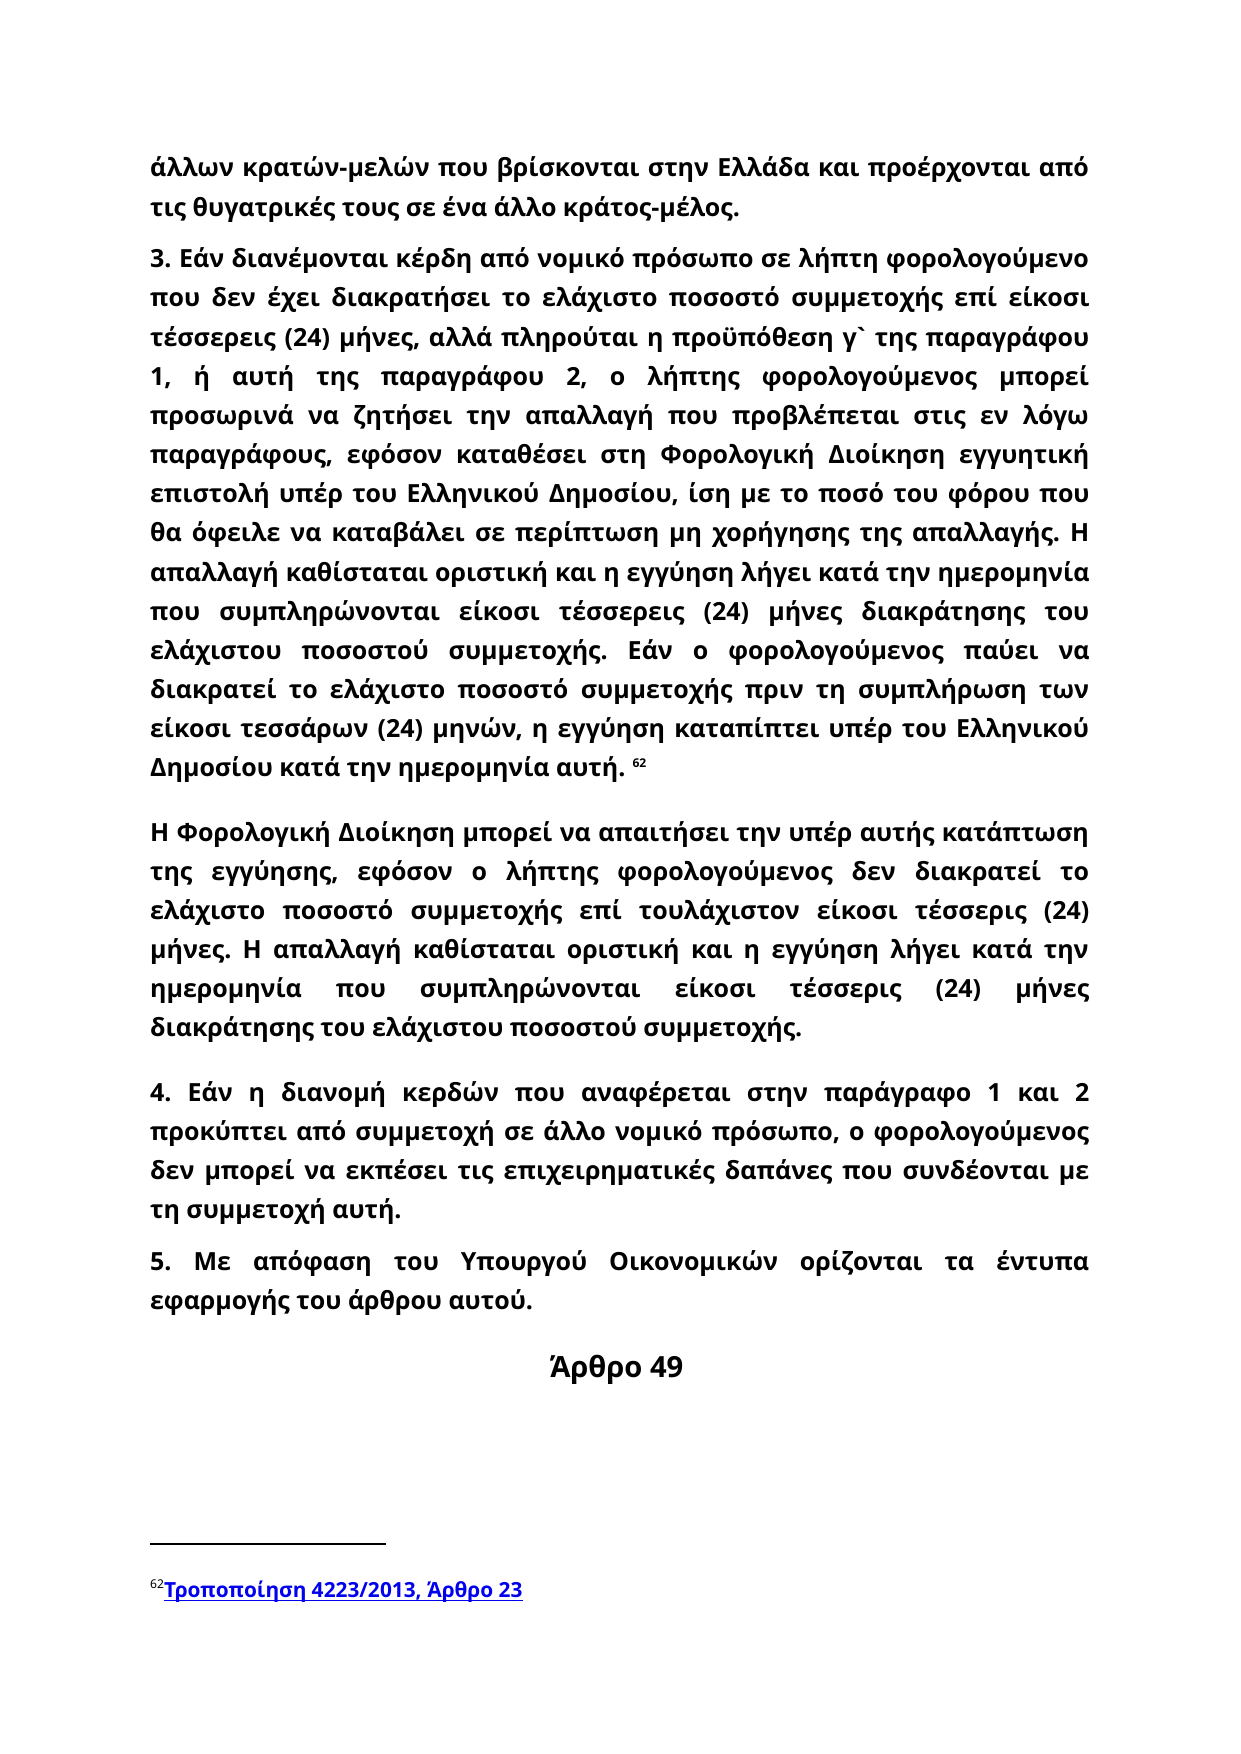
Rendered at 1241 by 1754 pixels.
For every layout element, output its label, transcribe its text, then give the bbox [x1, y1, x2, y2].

text άλλων κρατών-μελών που βρίσκονται στην Ελλάδα και προέρχονται από τις θυγατρικές τους σε ένα άλλο κράτος-μέλος. [150, 150, 1090, 223]
text 5. Με απόφαση του Υπουργού Οικονομικών ορίζονται τα έντυπα εφαρμογής του άρθρου αυτού. [150, 1243, 1090, 1317]
text 4. Εάν η διανομή κερδών που αναφέρεται στην παράγραφο 1 και 2 προκύπτει από συμμετοχή σε άλλο νομικό πρόσωπο, ο φορολογούμενος δεν μπορεί να εκπέσει τις επιχειρηματικές δαπάνες που συνδέονται με τη συμμετοχή αυτή. [150, 1074, 1090, 1226]
text Τροποποίηση 4223/2013, Άρθρο 23 [150, 1576, 1090, 1604]
subtitle Άρθρο 49 [150, 1347, 1090, 1386]
text 3. Εάν διανέμονται κέρδη από νομικό πρόσωπο σε λήπτη φορολογούμενο που δεν έχει διακρατήσει το ελάχιστο ποσοστό συμμετοχής επί είκοσι τέσσερεις (24) μήνες, αλλά πληρούται η προϋπόθεση γ` της παραγράφου 1, ή αυτή της παραγράφου 2, ο λήπτης φορολογούμενος μπορεί προσωρινά να ζητήσει την απαλλαγή που προβλέπεται στις εν λόγω παραγράφους, εφόσον καταθέσει στη Φορολογική Διοίκηση εγγυητική επιστολή υπέρ του Ελληνικού Δημοσίου, ίση με το ποσό του φόρου που θα όφειλε να καταβάλει σε περίπτωση μη χορήγησης της απαλλαγής. Η απαλλαγή καθίσταται οριστική και η εγγύηση λήγει κατά την ημερομηνία που συμπληρώνονται είκοσι τέσσερεις (24) μήνες διακράτησης του ελάχιστου ποσοστού συμμετοχής. Εάν ο φορολογούμενος παύει να διακρατεί το ελάχιστο ποσοστό συμμετοχής πριν τη συμπλήρωση των είκοσι τεσσάρων (24) μηνών, η εγγύηση καταπίπτει υπέρ του Ελληνικού Δημοσίου κατά την ημερομηνία αυτή. [150, 241, 1090, 784]
text Η Φορολογική Διοίκηση μπορεί να απαιτήσει την υπέρ αυτής κατάπτωση της εγγύησης, εφόσον ο λήπτης φορολογούμενος δεν διακρατεί το ελάχιστο ποσοστό συμμετοχής επί τουλάχιστον είκοσι τέσσερις (24) μήνες. Η απαλλαγή καθίσταται οριστική και η εγγύηση λήγει κατά την ημερομηνία που συμπληρώνονται είκοσι τέσσερις (24) μήνες διακράτησης του ελάχιστου ποσοστού συμμετοχής. [150, 814, 1090, 1044]
